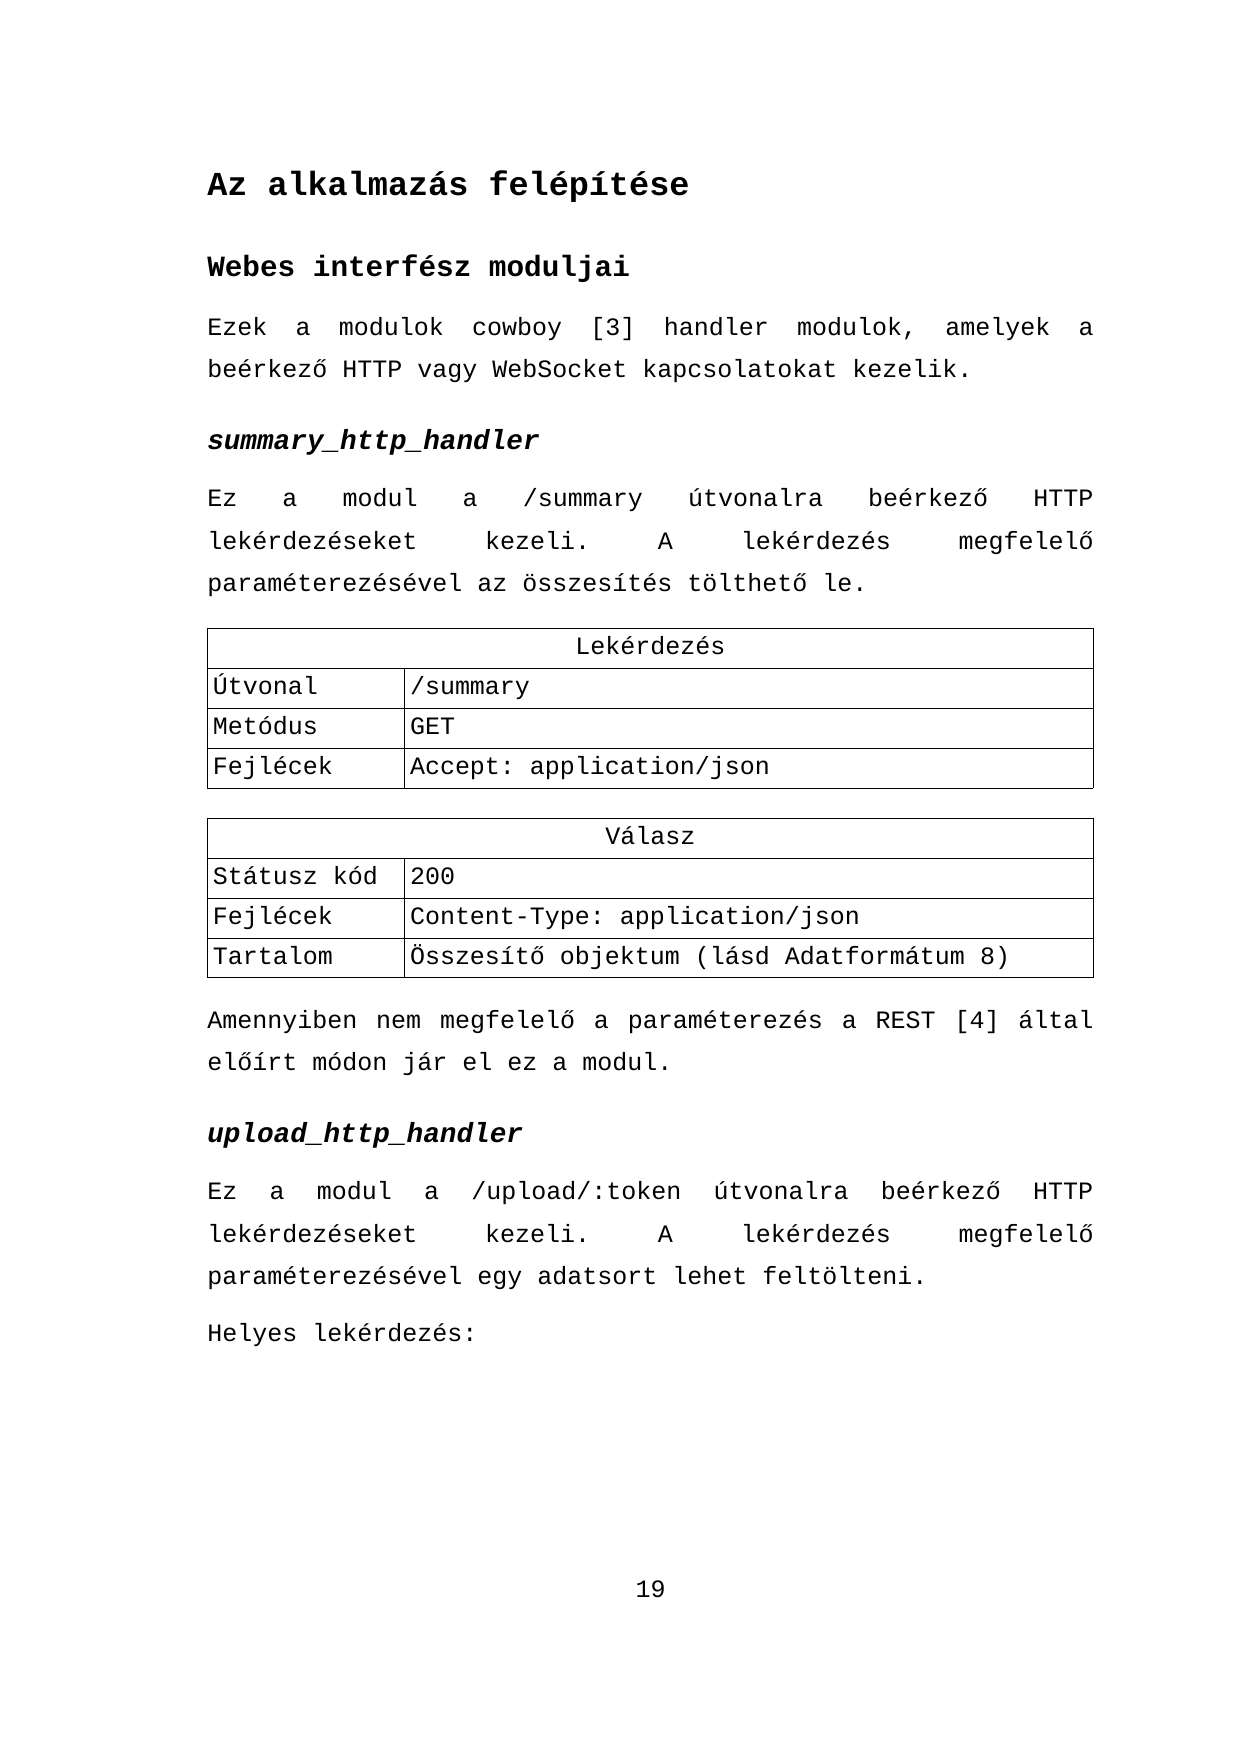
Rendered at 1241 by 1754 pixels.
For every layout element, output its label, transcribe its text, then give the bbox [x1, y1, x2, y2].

table_header Lekérdezés [208, 629, 1093, 668]
table_cell Fejlécek [208, 749, 404, 788]
subtitle Webes interfész moduljai [207, 252, 1093, 285]
subtitle Az alkalmazás felépítése [207, 168, 1093, 206]
text Ez a modul a /summary útvonalra beérkező HTTP lekérdezéseket kezeli. A lekérdezés megfelelő paraméterezésével az összesítés tölthető le. [207, 486, 1093, 599]
table_cell 200 [405, 859, 1093, 897]
text Ez a modul a /upload/:token útvonalra beérkező HTTP lekérdezéseket kezeli. A lekérdezés megfelelő paraméterezésével egy adatsort lehet feltölteni. [207, 1179, 1093, 1292]
table_cell Content-Type: application/json [405, 899, 1093, 937]
table_cell Összesítő objektum (lásd Adatformátum 8) [405, 939, 1093, 977]
table_cell Státusz kód [208, 859, 404, 897]
table_cell /summary [405, 669, 1093, 708]
table_cell Accept: application/json [405, 749, 1093, 788]
text Amennyiben nem megfelelő a paraméterezés a REST [4] által előírt módon jár el ez a modul. [207, 1007, 1093, 1078]
table_cell Metódus [208, 709, 404, 748]
table_cell Útvonal [208, 669, 404, 708]
table_cell Fejlécek [208, 899, 404, 937]
text Helyes lekérdezés: [207, 1321, 1093, 1349]
table_cell Tartalom [208, 939, 404, 977]
text Ezek a modulok cowboy [3] handler modulok, amelyek a beérkező HTTP vagy WebSocket kapcsolatokat kezelik. [207, 314, 1093, 385]
subtitle upload_http_handler [207, 1119, 1093, 1151]
table_header Válasz [208, 819, 1093, 858]
table_cell GET [405, 709, 1093, 748]
subtitle summary_http_handler [207, 426, 1093, 458]
